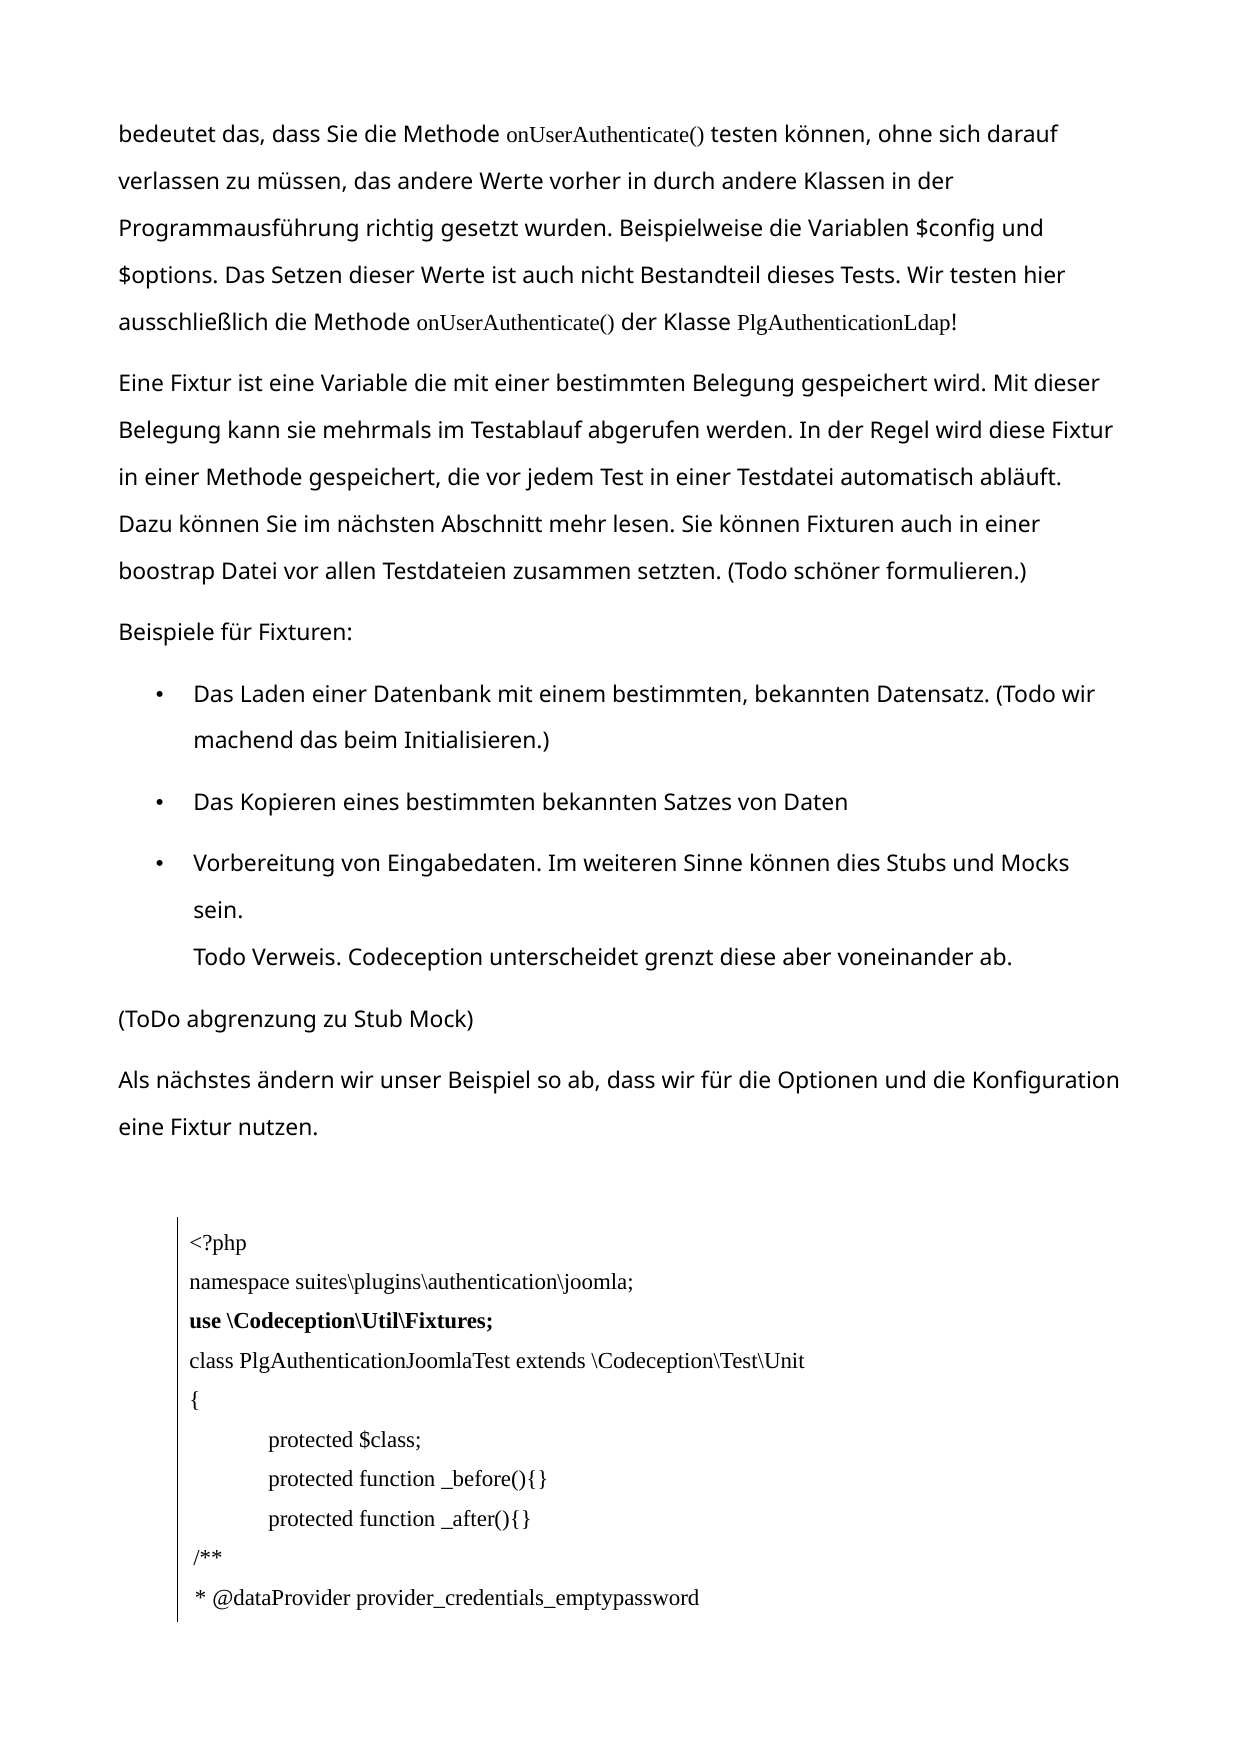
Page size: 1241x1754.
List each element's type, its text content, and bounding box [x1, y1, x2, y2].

list Vorbereitung von Eingabedaten. Im weiteren Sinne können dies Stubs und Mocks sein. Todo Verweis. Codeception unterscheidet grenzt diese aber voneinander ab. [156, 847, 1122, 972]
text <?php namespace suites\plugins\authentication\joomla; use \Codeception\Util\Fixtures; class PlgAuthenticationJoomlaTest extends \Codeception\Test\Unit { protected $class; protected function _before(){} protected function _after(){} /** * @dataProvider provider_credentials_emptypassword [178, 1217, 1122, 1622]
list Das Laden einer Datenbank mit einem bestimmten, bekannten Datensatz. (Todo wir machend das beim Initialisieren.) [156, 677, 1122, 756]
text bedeutet das, dass Sie die Methode onUserAuthenticate() testen können, ohne sich darauf verlassen zu müssen, das andere Werte vorher in durch andere Klassen in der Programmausführung richtig gesetzt wurden. Beispielweise die Variablen $config und $options. Das Setzen dieser Werte ist auch nicht Bestandteil dieses Tests. Wir testen hier ausschließlich die Methode onUserAuthenticate() der Klasse PlgAuthenticationLdap! [118, 118, 1122, 337]
text Beispiele für Fixturen: [118, 616, 1122, 647]
text Als nächstes ändern wir unser Beispiel so ab, dass wir für die Optionen und die Konfiguration eine Fixtur nutzen. [118, 1064, 1122, 1142]
text Eine Fixtur ist eine Variable die mit einer bestimmten Belegung gespeichert wird. Mit dieser Belegung kann sie mehrmals im Testablauf abgerufen werden. In der Regel wird diese Fixtur in einer Methode gespeichert, die vor jedem Test in einer Testdatei automatisch abläuft. Dazu können Sie im nächsten Abschnitt mehr lesen. Sie können Fixturen auch in einer boostrap Datei vor allen Testdateien zusammen setzten. (Todo schöner formulieren.) [118, 367, 1122, 586]
text (ToDo abgrenzung zu Stub Mock) [118, 1002, 1122, 1034]
list Das Kopieren eines bestimmten bekannten Satzes von Daten [156, 786, 1122, 817]
